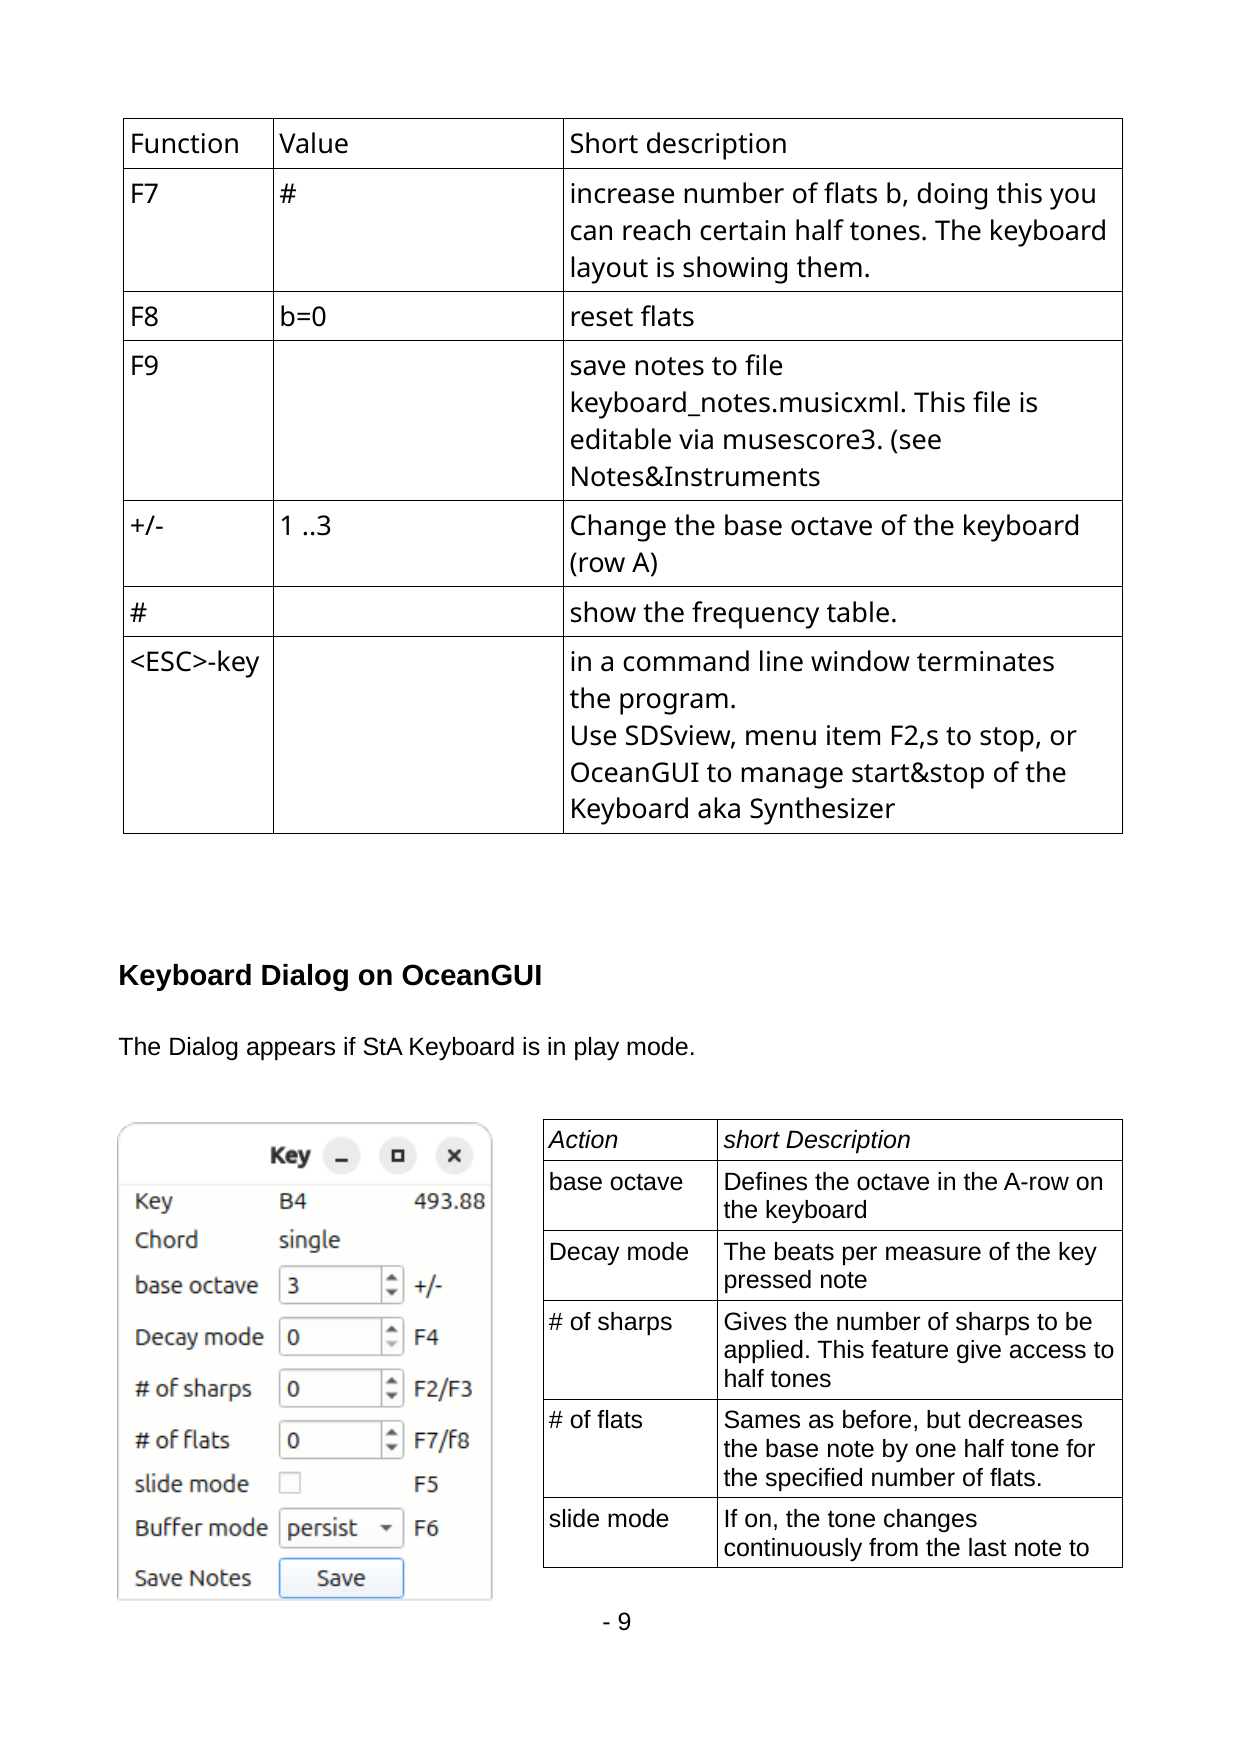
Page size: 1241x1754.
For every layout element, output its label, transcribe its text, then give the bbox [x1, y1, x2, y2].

table_cell increase number of flats b, doing this you can reach certain half tones. The keyboard layout is showing them. [564, 169, 1122, 291]
table_header Action [544, 1120, 717, 1160]
table_cell b=0 [274, 292, 563, 340]
table_cell F8 [124, 292, 273, 340]
table_cell Decay mode [544, 1231, 717, 1300]
table_cell If on, the tone changes continuously from the last note to [718, 1498, 1122, 1567]
table_cell # [274, 169, 563, 291]
table_header Function [124, 119, 273, 167]
table_cell F9 [124, 341, 273, 500]
table_cell base octave [544, 1161, 717, 1230]
table_cell Gives the number of sharps to be applied. This feature give access to half tones [718, 1301, 1122, 1398]
table_cell # [124, 587, 273, 636]
table_cell # of flats [544, 1400, 717, 1497]
table_cell slide mode [544, 1498, 717, 1567]
picture [102, 1109, 508, 1616]
table_header Value [274, 119, 563, 167]
table_cell F7 [124, 169, 273, 291]
table_cell show the frequency table. [564, 587, 1122, 636]
table_cell Defines the octave in the A-row on the keyboard [718, 1161, 1122, 1230]
text The Dialog appears if StA Keyboard is in play mode. [118, 1032, 1122, 1061]
table_cell Change the base octave of the keyboard (row A) [564, 501, 1122, 586]
table_cell Sames as before, but decreases the base note by one half tone for the specified number of flats. [718, 1400, 1122, 1497]
table_cell The beats per measure of the key pressed note [718, 1231, 1122, 1300]
table_cell [274, 341, 563, 500]
table_cell save notes to file keyboard_notes.musicxml. This file is editable via musescore3. (see Notes&Instruments [564, 341, 1122, 500]
table_cell [274, 637, 563, 832]
table_cell [274, 587, 563, 636]
table_cell 1 ..3 [274, 501, 563, 586]
table_cell in a command line window terminates the program. Use SDSview, menu item F2,s to stop, or OceanGUI to manage start&stop of the Keyboard aka Synthesizer [564, 637, 1122, 832]
table_cell +/- [124, 501, 273, 586]
table_header short Description [718, 1120, 1122, 1160]
table_cell reset flats [564, 292, 1122, 340]
table_cell <ESC>-key [124, 637, 273, 832]
table_cell # of sharps [544, 1301, 717, 1398]
subtitle Keyboard Dialog on OceanGUI [118, 957, 1122, 991]
table_header Short description [564, 119, 1122, 167]
